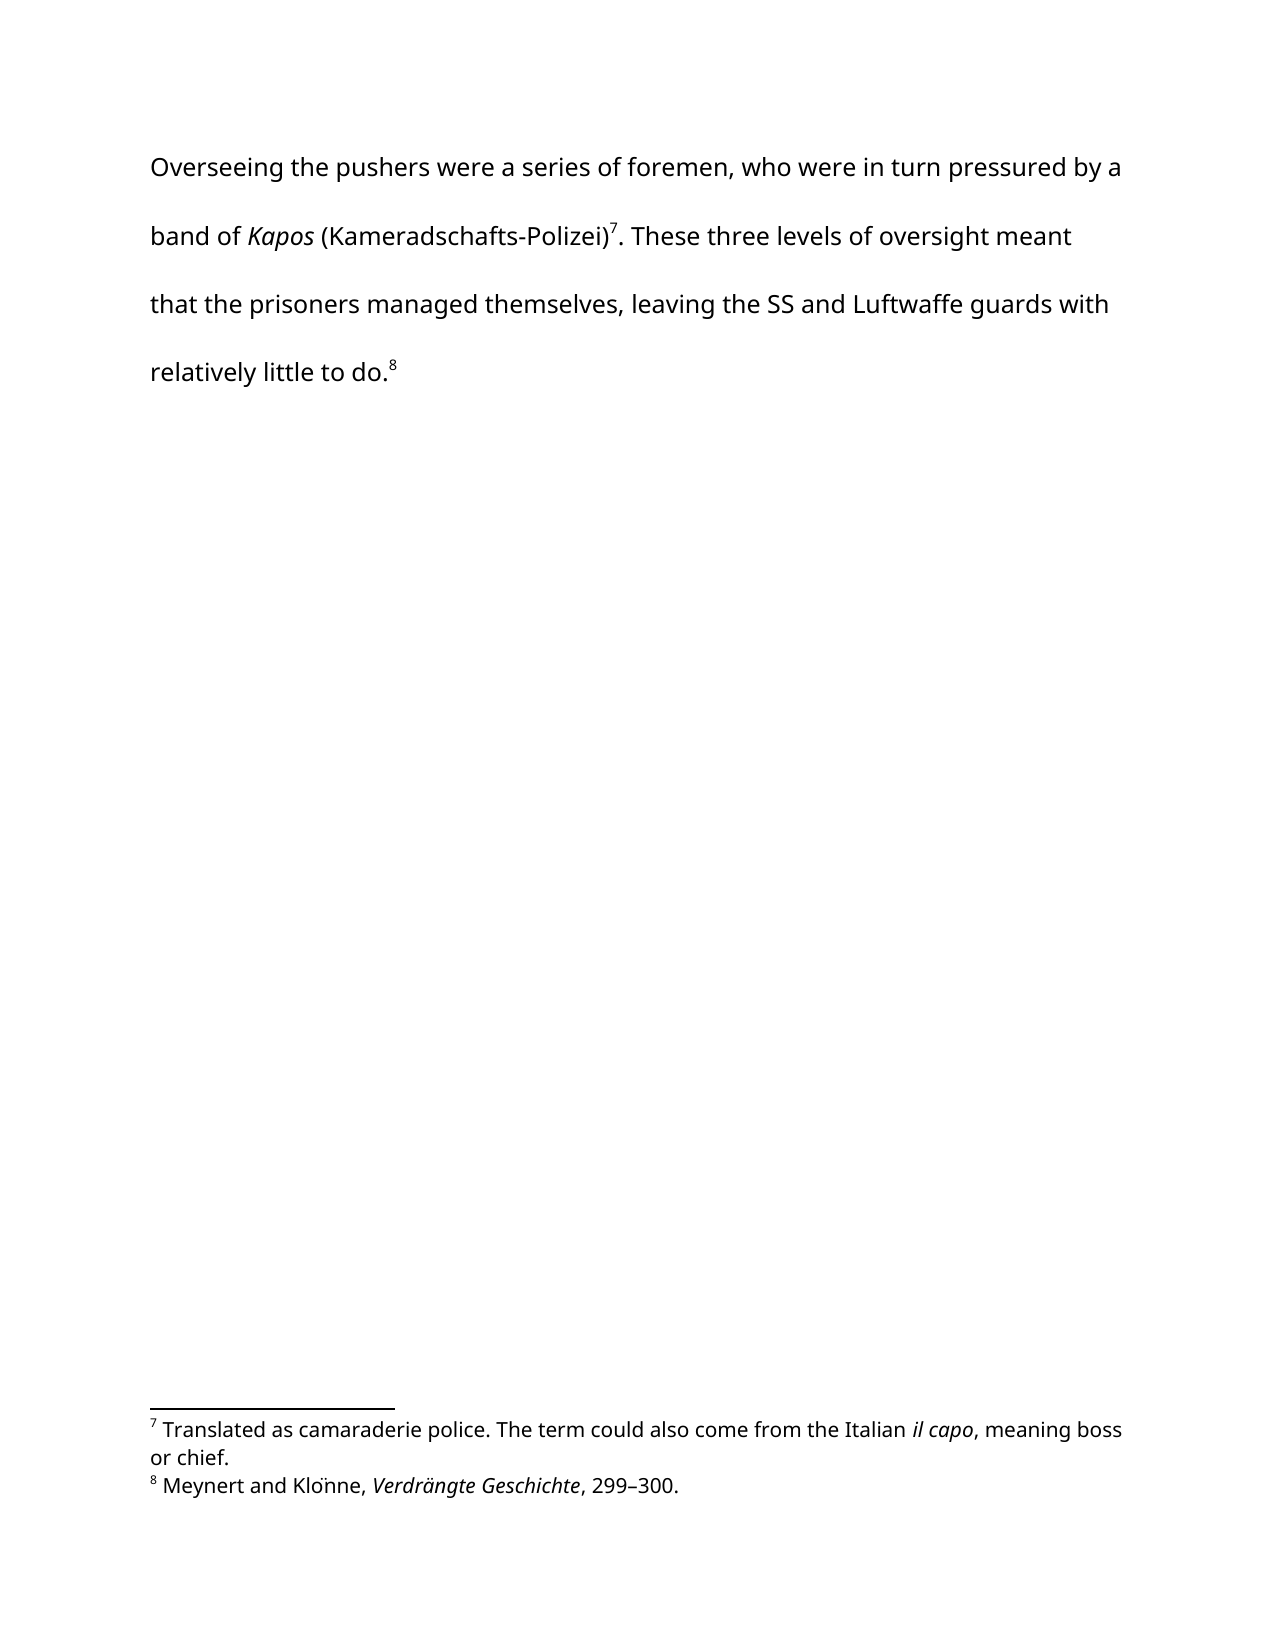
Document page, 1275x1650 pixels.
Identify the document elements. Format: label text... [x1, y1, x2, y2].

text Meynert and Klönne, Verdrängte Geschichte, 299–300. [150, 1472, 1125, 1500]
text Overseeing the pushers were a series of foremen, who were in turn pressured by a band of Kapos (Kameradschafts-Polizei). These three levels of oversight meant that the prisoners managed themselves, leaving the SS and Luftwaffe guards with relatively little to do. [150, 150, 1125, 388]
text Translated as camaraderie police. The term could also come from the Italian il capo, meaning boss or chief. [150, 1415, 1125, 1472]
